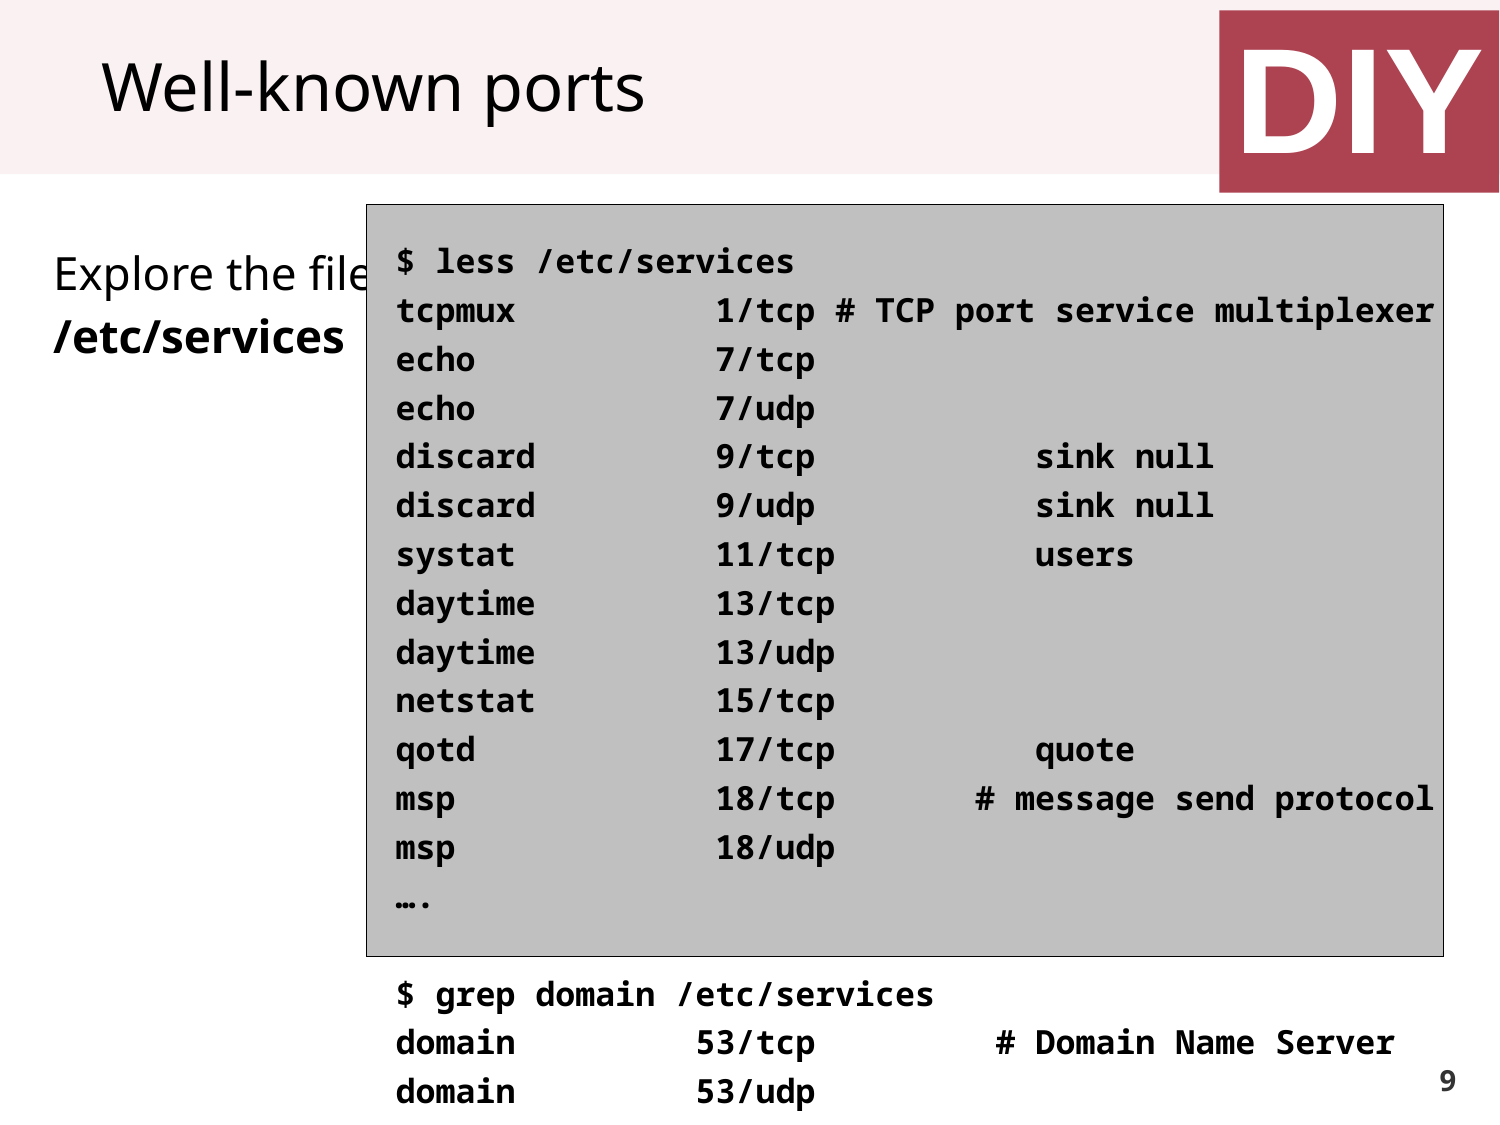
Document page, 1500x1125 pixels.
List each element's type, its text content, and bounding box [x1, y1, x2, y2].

text_box $ less /etc/services tcpmux 1/tcp # TCP port service multiplexer echo 7/tcp echo 7/udp discard 9/tcp sink null discard 9/udp sink null systat 11/tcp users daytime 13/tcp daytime 13/udp netstat 15/tcp qotd 17/tcp quote msp 18/tcp # message send protocol msp 18/udp …. $ grep domain /etc/services domain 53/tcp # Domain Name Server domain 53/udp [366, 204, 1444, 957]
list Explore the file /etc/services [53, 241, 366, 371]
text_box DIY [1219, 10, 1500, 193]
title Well-known ports [101, 6, 1173, 168]
